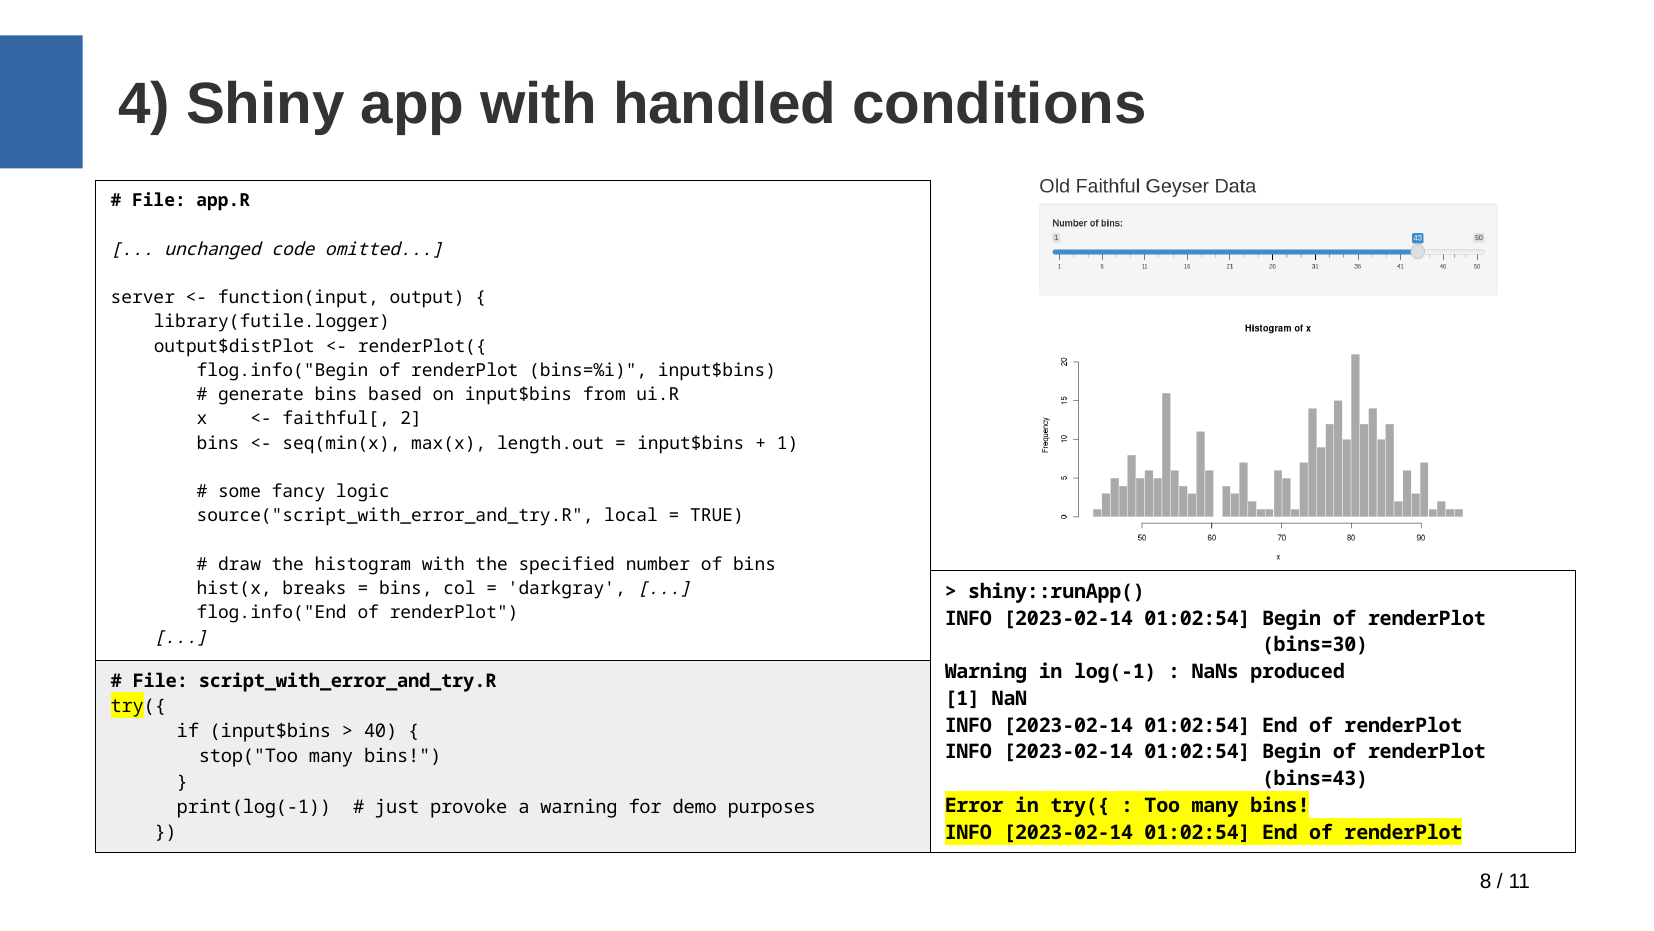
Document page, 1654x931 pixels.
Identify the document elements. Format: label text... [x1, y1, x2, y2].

text_box # File: app.R [... unchanged code omitted...] server <- function(input, output) { library(futile.logger) output$distPlot <- renderPlot({ flog.info("Begin of renderPlot (bins=%i)", input$bins) # generate bins based on input$bins from ui.R x <- faithful[, 2] bins <- seq(min(x), max(x), length.out = input$bins + 1) # some fancy logic source("script_with_error_and_try.R", local = TRUE) # draw the histogram with the specified number of bins hist(x, breaks = bins, col = 'darkgray', [...] flog.info("End of renderPlot") [...] [95, 180, 931, 660]
text_box > shiny::runApp() INFO [2023-02-14 01:02:54] Begin of renderPlot (bins=30) Warning in log(-1) : NaNs produced [1] NaN INFO [2023-02-14 01:02:54] End of renderPlot INFO [2023-02-14 01:02:54] Begin of renderPlot (bins=43) Error in try({ : Too many bins! INFO [2023-02-14 01:02:54] End of renderPlot [930, 570, 1576, 853]
picture [1035, 174, 1501, 567]
text_box # File: script_with_error_and_try.R try({ if (input$bins > 40) { stop("Too many bins!") } print(log(-1)) # just provoke a warning for demo purposes }) [95, 660, 930, 853]
title 4) Shiny app with handled conditions [118, 37, 1621, 169]
